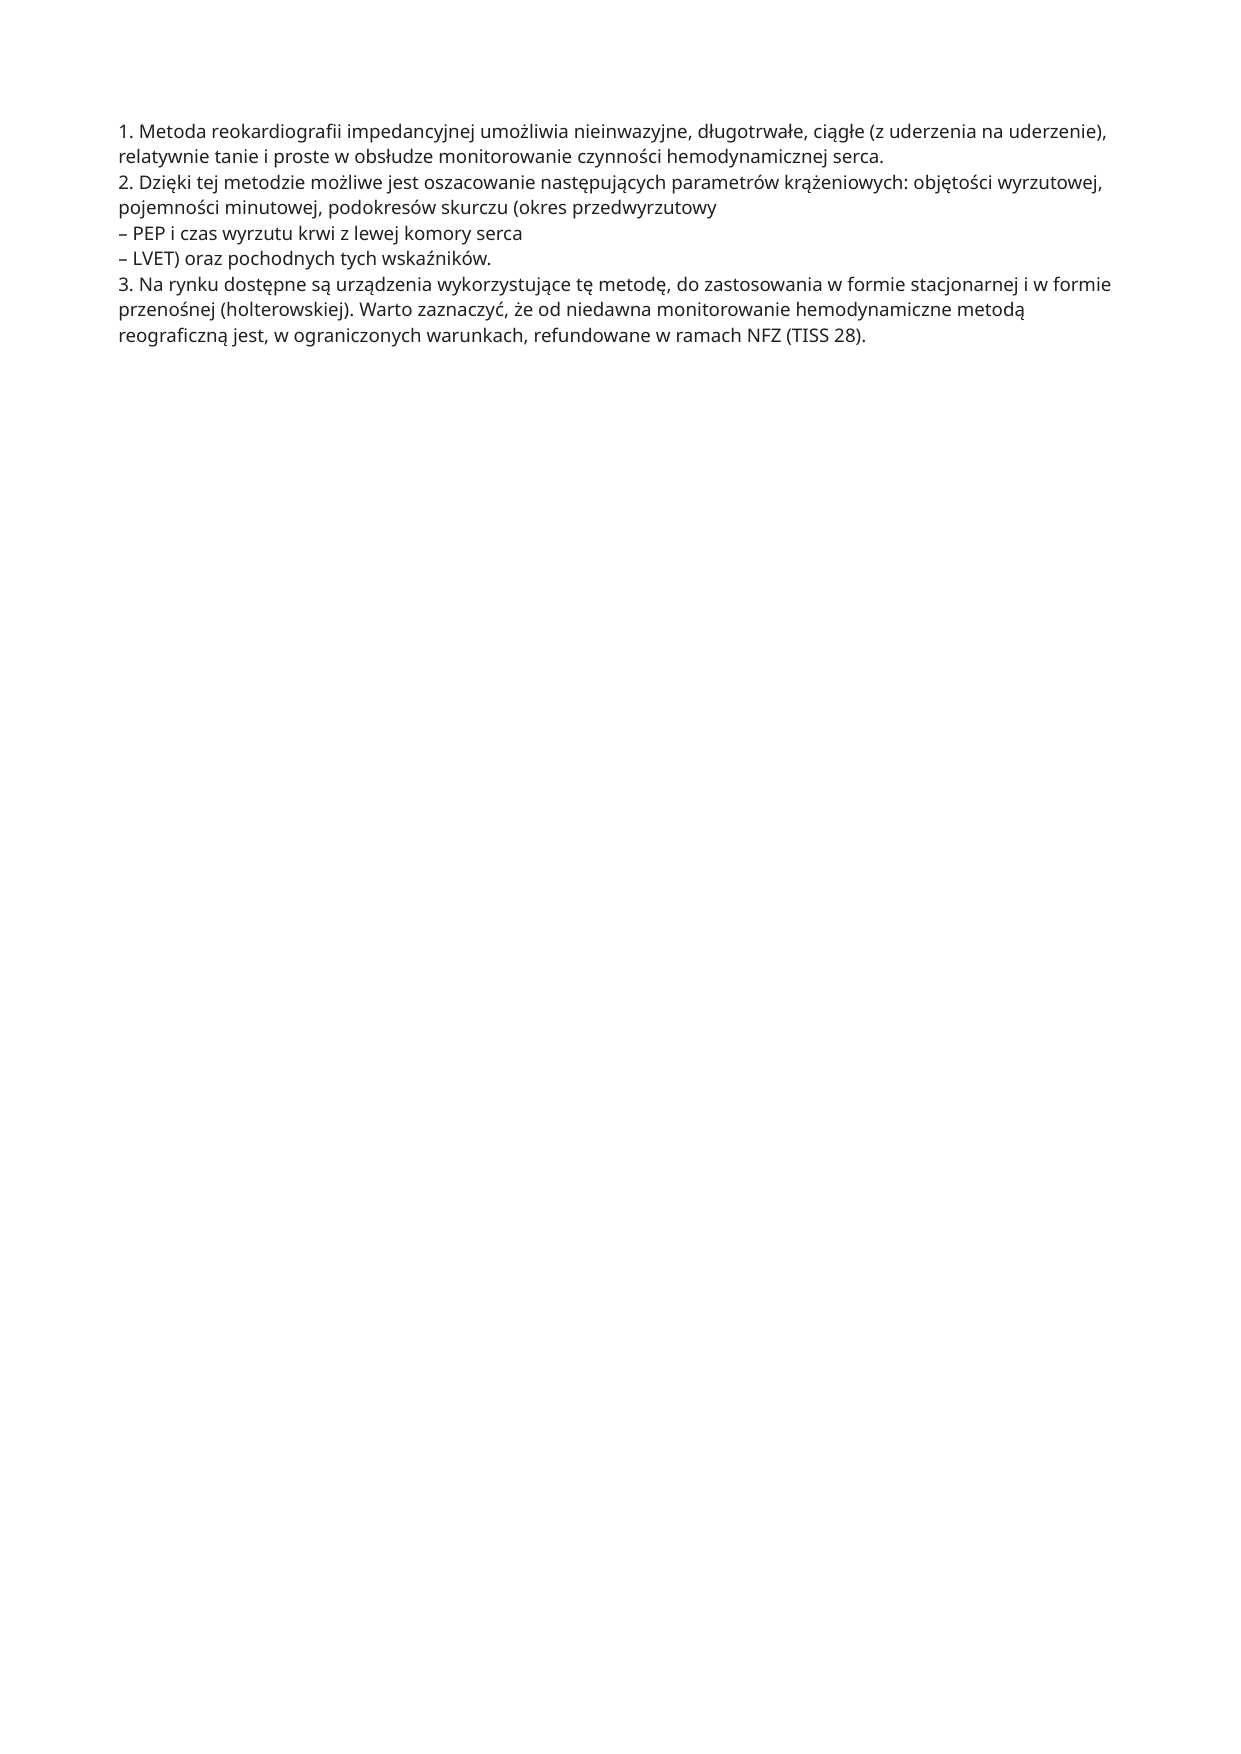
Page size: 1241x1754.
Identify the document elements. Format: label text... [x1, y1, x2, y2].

text 1. Metoda reokardiografii impedancyjnej umożliwia nieinwazyjne, długotrwałe, ciągłe (z uderzenia na uderzenie), relatywnie tanie i proste w obsłudze monitorowanie czynności hemodynamicznej serca. 2. Dzięki tej metodzie możliwe jest oszacowanie następujących parametrów krążeniowych: objętości wyrzutowej, pojemności minutowej, podokresów skurczu (okres przedwyrzutowy – PEP i czas wyrzutu krwi z lewej komory serca – LVET) oraz pochodnych tych wskaźników. 3. Na rynku dostępne są urządzenia wykorzystujące tę metodę, do zastosowania w formie stacjonarnej i w formie przenośnej (holterowskiej). Warto zaznaczyć, że od niedawna monitorowanie hemodynamiczne metodą reograficzną jest, w ograniczonych warunkach, refundowane w ramach NFZ (TISS 28). [118, 118, 1122, 348]
